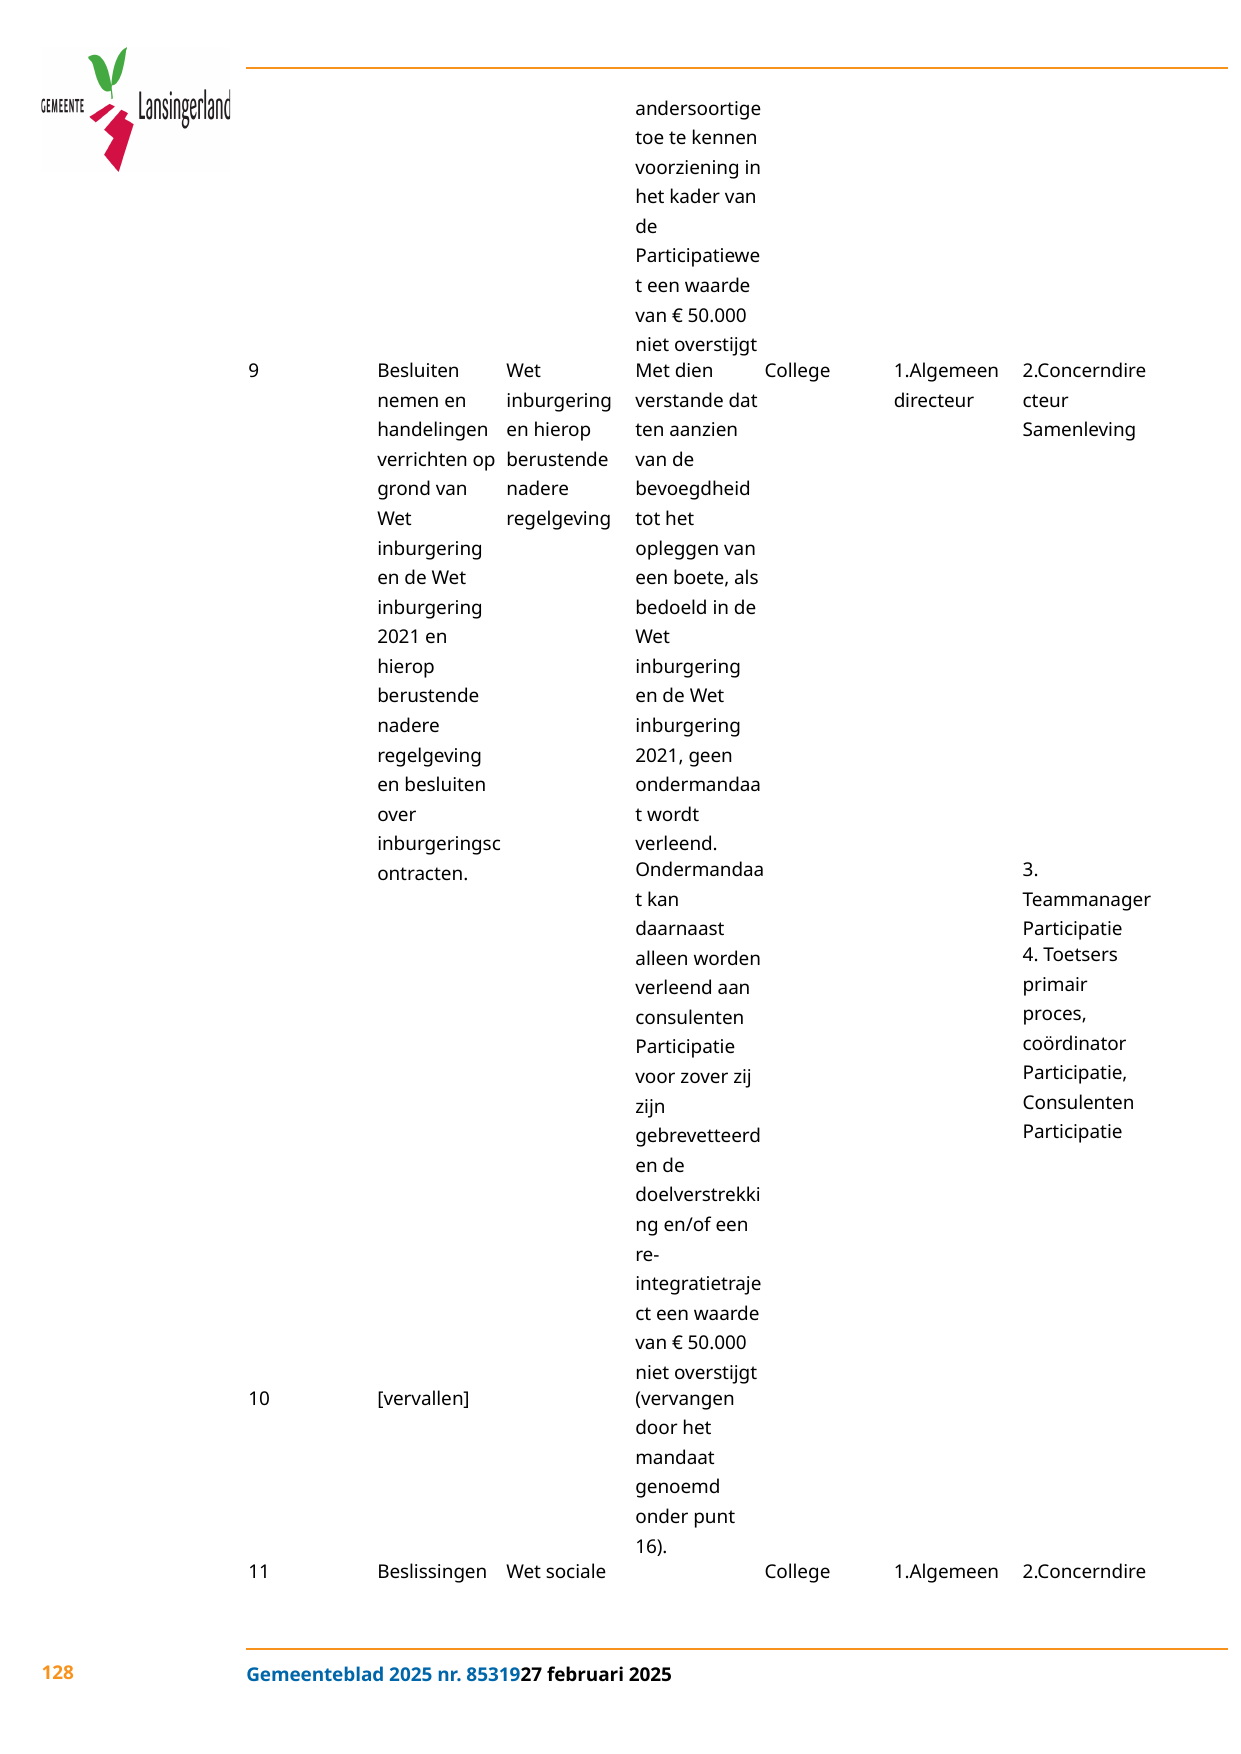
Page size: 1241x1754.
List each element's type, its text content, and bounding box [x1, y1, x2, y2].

table_cell [506, 1385, 635, 1558]
table_cell [894, 1385, 1022, 1558]
table_cell [764, 95, 893, 357]
table_cell Wet inburgering en hierop berustende nadere regelgeving [506, 357, 635, 1385]
table_cell [248, 95, 377, 357]
table_cell [764, 1385, 893, 1558]
table_cell Beslissingen [377, 1559, 506, 1584]
table_cell (vervangen door het mandaat genoemd onder punt 16). [635, 1385, 764, 1558]
table_cell Met dien verstande dat ten aanzien van de bevoegdheid tot het opleggen van een boete, als bedoeld in de Wet inburgering en de Wet inburgering 2021, geen ondermandaat wordt verleend. [635, 357, 764, 856]
table_cell College [764, 1559, 893, 1584]
table_cell 11 [248, 1559, 377, 1584]
table_cell 1.Algemeen [894, 1559, 1022, 1584]
table_cell 3. Teammanager Participatie [1023, 856, 1152, 941]
table_cell 2.Concerndirecteur Samenleving [1023, 357, 1152, 856]
table_cell College [764, 357, 893, 1385]
table_cell [1023, 95, 1152, 357]
table_cell 10 [248, 1385, 377, 1558]
table_cell 2.Concerndire [1023, 1559, 1152, 1584]
table_cell [635, 1559, 764, 1584]
table_cell Ondermandaat kan daarnaast alleen worden verleend aan consulenten Participatie voor zover zij zijn gebrevetteerd en de doelverstrekking en/of een re-integratietraject een waarde van € 50.000 niet overstijgt [635, 856, 764, 1385]
table_cell [1023, 1385, 1152, 1558]
table_cell Wet sociale [506, 1559, 635, 1584]
table_cell [506, 95, 635, 357]
table_cell [vervallen] [377, 1385, 506, 1558]
table_cell [894, 95, 1022, 357]
table_cell 9 [248, 357, 377, 1385]
table_cell 1.Algemeen directeur [894, 357, 1022, 1385]
table_cell andersoortige toe te kennen voorziening in het kader van de Participatiewet een waarde van € 50.000 niet overstijgt [635, 95, 764, 357]
picture [41, 47, 231, 172]
table_cell 4. Toetsers primair proces, coördinator Participatie, Consulenten Participatie [1023, 941, 1152, 1385]
table_cell Besluiten nemen en handelingen verrichten op grond van Wet inburgering en de Wet inburgering 2021 en hierop berustende nadere regelgeving en besluiten over inburgeringscontracten. [377, 357, 506, 1385]
table_cell [377, 95, 506, 357]
